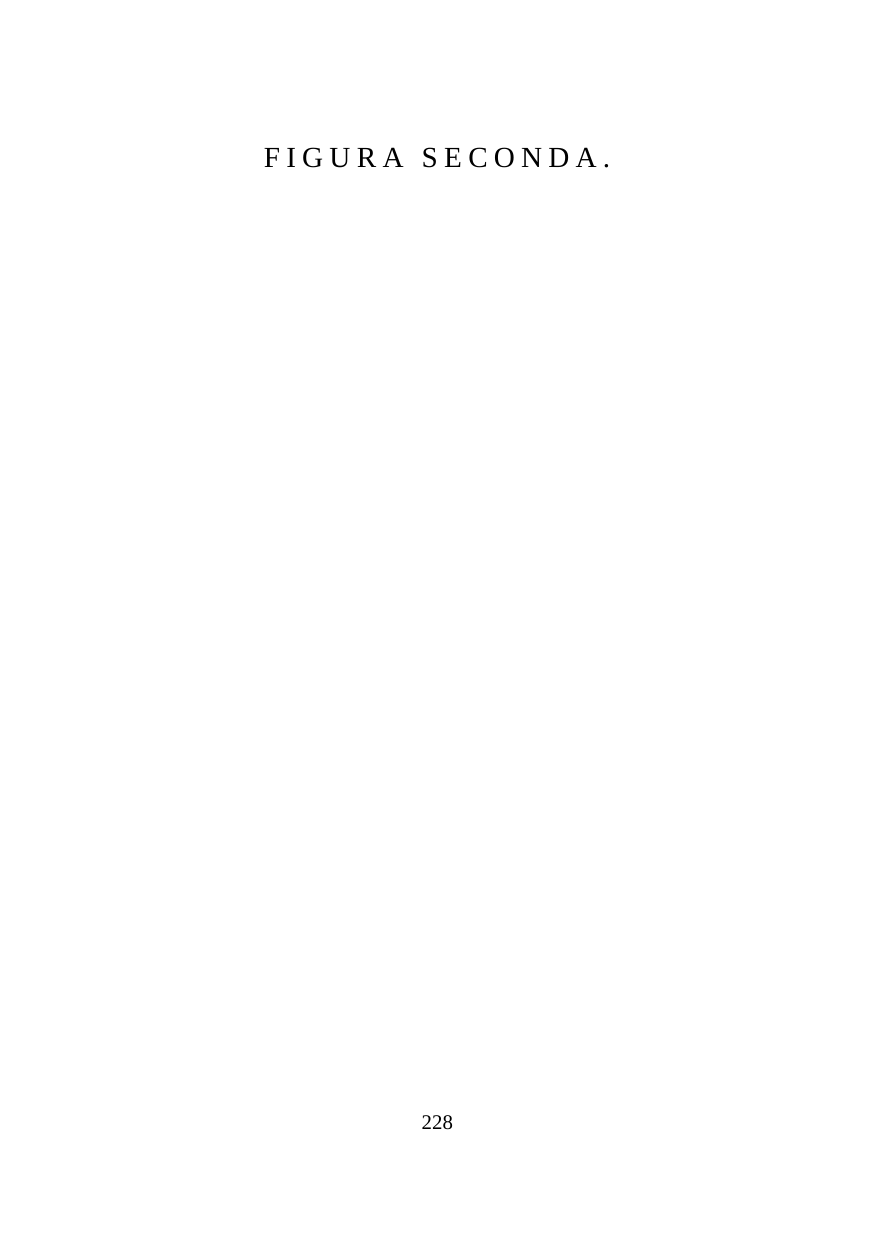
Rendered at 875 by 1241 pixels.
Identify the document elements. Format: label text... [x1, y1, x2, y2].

text FIGURA SECONDA. [106, 140, 768, 173]
